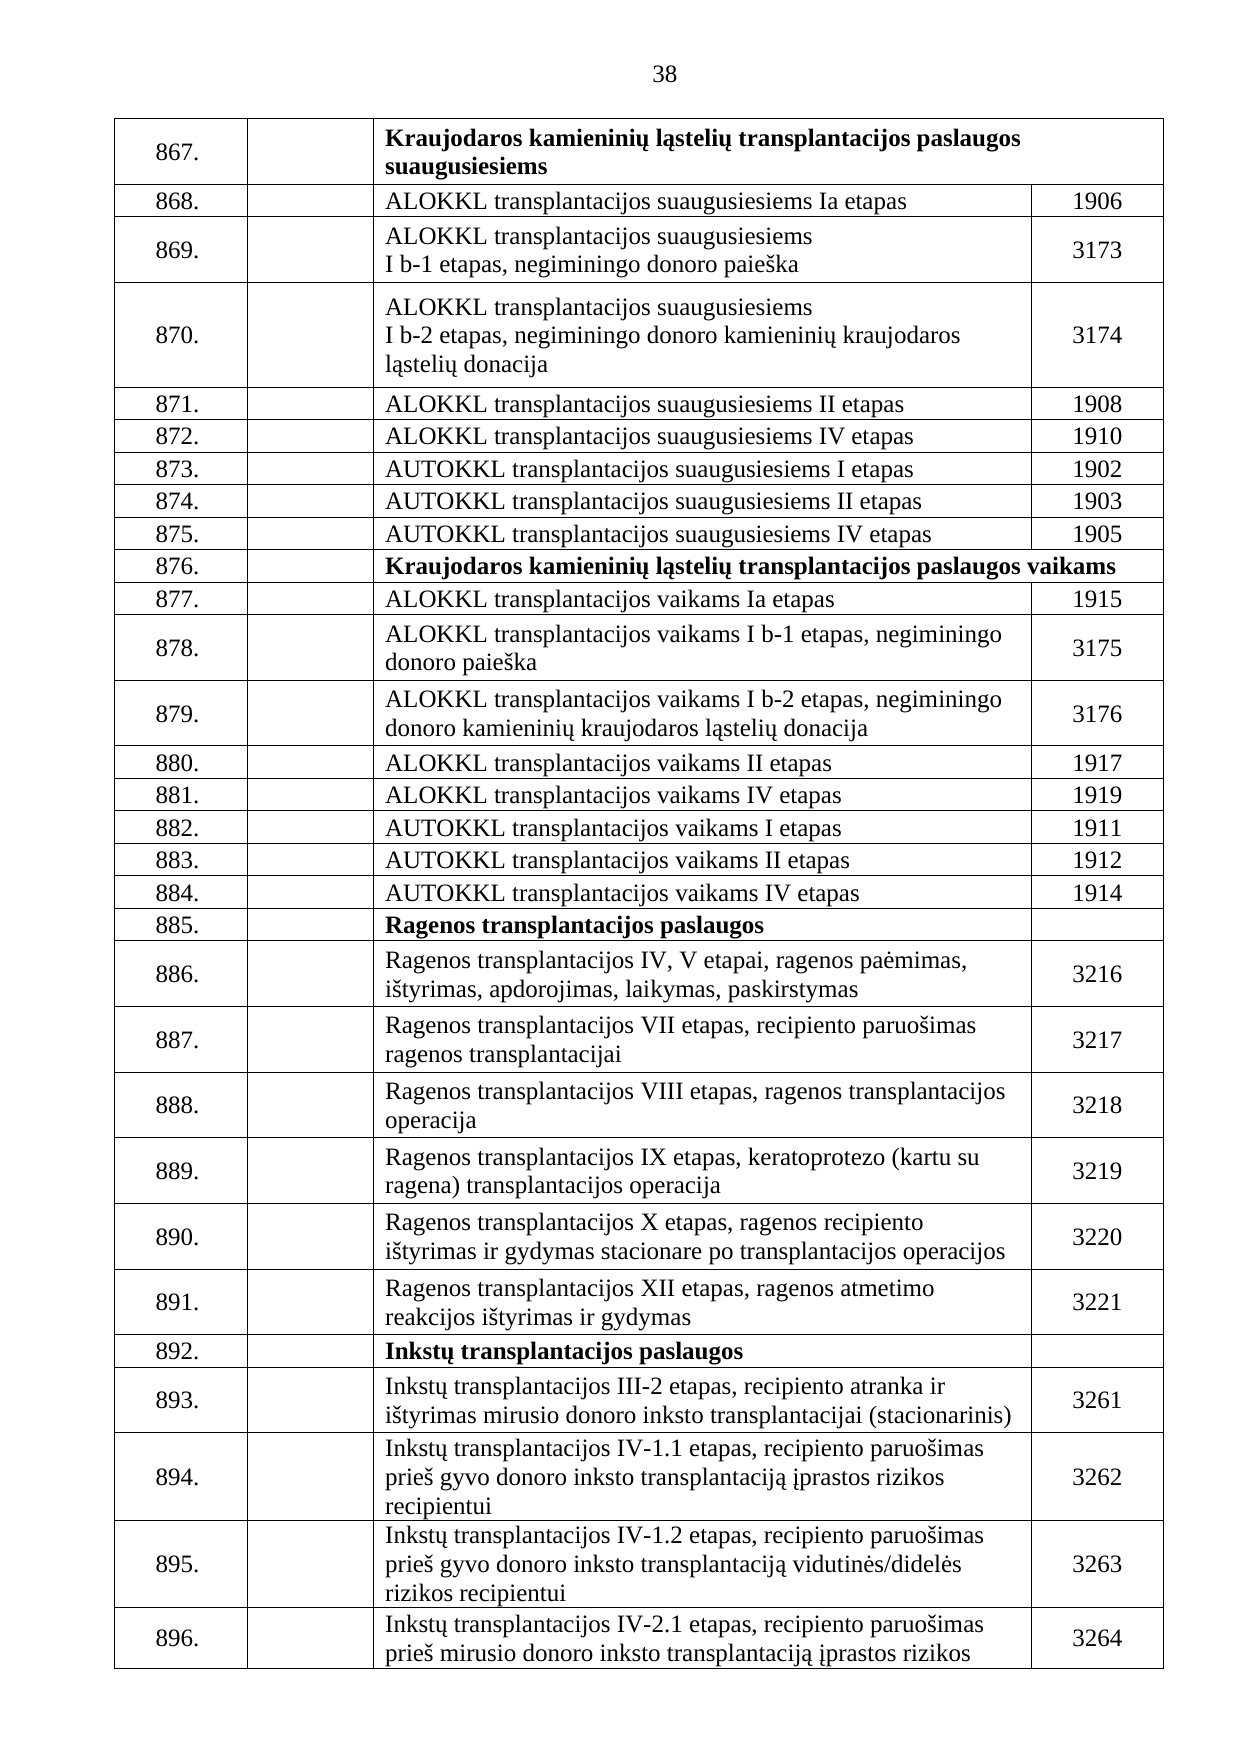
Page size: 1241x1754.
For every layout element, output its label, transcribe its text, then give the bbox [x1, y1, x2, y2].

table_cell [248, 746, 373, 778]
table_cell [248, 1521, 373, 1607]
table_cell ALOKKL transplantacijos suaugusiesiems I b-2 etapas, negiminingo donoro kamieninių kraujodaros ląstelių donacija [374, 283, 1031, 387]
table_cell 880. [115, 746, 247, 778]
table_cell 894. [115, 1433, 247, 1519]
table_cell 871. [115, 388, 247, 419]
table_cell 872. [115, 420, 247, 452]
table_cell ALOKKL transplantacijos vaikams II etapas [374, 746, 1031, 778]
table_cell Ragenos transplantacijos XII etapas, ragenos atmetimo reakcijos ištyrimas ir gydymas [374, 1270, 1031, 1334]
table_cell [248, 1007, 373, 1072]
table_cell Ragenos transplantacijos X etapas, ragenos recipiento ištyrimas ir gydymas stacionare po transplantacijos operacijos [374, 1204, 1031, 1268]
table_cell [248, 1335, 373, 1367]
table_cell 3263 [1032, 1521, 1163, 1607]
table_cell 1910 [1032, 420, 1163, 452]
table_cell ALOKKL transplantacijos vaikams IV etapas [374, 779, 1031, 810]
table_cell [248, 185, 373, 216]
table_cell 884. [115, 876, 247, 908]
table_cell 1919 [1032, 779, 1163, 810]
table_cell [248, 1608, 373, 1667]
table_cell [248, 283, 373, 387]
table_cell 882. [115, 811, 247, 843]
table_cell 892. [115, 1335, 247, 1367]
table_cell [248, 1433, 373, 1519]
table_cell [248, 941, 373, 1006]
table_cell 3175 [1032, 615, 1163, 680]
table_cell [248, 1204, 373, 1268]
table_cell Inkstų transplantacijos IV-1.2 etapas, recipiento paruošimas prieš gyvo donoro inksto transplantaciją vidutinės/didelės rizikos recipientui [374, 1521, 1031, 1607]
table_cell ALOKKL transplantacijos suaugusiesiems IV etapas [374, 420, 1031, 452]
table_cell [248, 909, 373, 940]
table_cell 1908 [1032, 388, 1163, 419]
table_cell [248, 485, 373, 517]
table_cell 1915 [1032, 583, 1163, 614]
table_cell [248, 615, 373, 680]
table_cell 867. [115, 119, 247, 184]
table_cell [1032, 1335, 1163, 1367]
table_cell 879. [115, 681, 247, 745]
table_cell Kraujodaros kamieninių ląstelių transplantacijos paslaugos vaikams [374, 550, 1163, 582]
table_cell ALOKKL transplantacijos suaugusiesiems Ia etapas [374, 185, 1031, 216]
table_cell Ragenos transplantacijos IX etapas, keratoprotezo (kartu su ragena) transplantacijos operacija [374, 1138, 1031, 1203]
table_cell [248, 119, 373, 184]
table_cell Ragenos transplantacijos VIII etapas, ragenos transplantacijos operacija [374, 1073, 1031, 1137]
table_cell AUTOKKL transplantacijos suaugusiesiems I etapas [374, 453, 1031, 484]
table_cell 3217 [1032, 1007, 1163, 1072]
table_cell ALOKKL transplantacijos vaikams Ia etapas [374, 583, 1031, 614]
table_cell [248, 217, 373, 282]
table_cell 1912 [1032, 844, 1163, 875]
table_cell 873. [115, 453, 247, 484]
table_cell 891. [115, 1270, 247, 1334]
table_cell 886. [115, 941, 247, 1006]
table_cell Inkstų transplantacijos III-2 etapas, recipiento atranka ir ištyrimas mirusio donoro inksto transplantacijai (stacionarinis) [374, 1368, 1031, 1432]
table_cell 896. [115, 1608, 247, 1667]
table_cell [248, 420, 373, 452]
table_cell 3264 [1032, 1608, 1163, 1667]
table_cell [248, 1270, 373, 1334]
table_cell 883. [115, 844, 247, 875]
table_cell 889. [115, 1138, 247, 1203]
table_cell 3176 [1032, 681, 1163, 745]
table_cell 893. [115, 1368, 247, 1432]
table_cell [248, 844, 373, 875]
table_cell Kraujodaros kamieninių ląstelių transplantacijos paslaugos suaugusiesiems [374, 119, 1163, 184]
table_cell 885. [115, 909, 247, 940]
table_cell 1902 [1032, 453, 1163, 484]
table_cell Ragenos transplantacijos paslaugos [374, 909, 1031, 940]
table_cell 3173 [1032, 217, 1163, 282]
table_cell ALOKKL transplantacijos suaugusiesiems I b-1 etapas, negiminingo donoro paieška [374, 217, 1031, 282]
table_cell 881. [115, 779, 247, 810]
table_cell [248, 388, 373, 419]
table_cell 878. [115, 615, 247, 680]
table_cell 875. [115, 518, 247, 549]
table_cell 870. [115, 283, 247, 387]
table_cell 3221 [1032, 1270, 1163, 1334]
table_cell Inkstų transplantacijos paslaugos [374, 1335, 1031, 1367]
table_cell 3218 [1032, 1073, 1163, 1137]
table_cell [248, 453, 373, 484]
table_cell ALOKKL transplantacijos vaikams I b-2 etapas, negiminingo donoro kamieninių kraujodaros ląstelių donacija [374, 681, 1031, 745]
table_cell 1906 [1032, 185, 1163, 216]
table_cell 874. [115, 485, 247, 517]
table_cell Ragenos transplantacijos VII etapas, recipiento paruošimas ragenos transplantacijai [374, 1007, 1031, 1072]
table_cell AUTOKKL transplantacijos suaugusiesiems II etapas [374, 485, 1031, 517]
table_cell [248, 1368, 373, 1432]
table_cell 1911 [1032, 811, 1163, 843]
table_cell [248, 811, 373, 843]
table_cell AUTOKKL transplantacijos vaikams II etapas [374, 844, 1031, 875]
table_cell Inkstų transplantacijos IV-1.1 etapas, recipiento paruošimas prieš gyvo donoro inksto transplantaciją įprastos rizikos recipientui [374, 1433, 1031, 1519]
table_cell [248, 1073, 373, 1137]
table_cell 3220 [1032, 1204, 1163, 1268]
table_cell 877. [115, 583, 247, 614]
table_cell [248, 583, 373, 614]
table_cell ALOKKL transplantacijos suaugusiesiems II etapas [374, 388, 1031, 419]
table_cell 1917 [1032, 746, 1163, 778]
table_cell AUTOKKL transplantacijos vaikams IV etapas [374, 876, 1031, 908]
table_cell 1905 [1032, 518, 1163, 549]
table_cell Inkstų transplantacijos IV-2.1 etapas, recipiento paruošimas prieš mirusio donoro inksto transplantaciją įprastos rizikos [374, 1608, 1031, 1667]
table_cell 3219 [1032, 1138, 1163, 1203]
table_cell 876. [115, 550, 247, 582]
table_cell [248, 1138, 373, 1203]
table_cell 895. [115, 1521, 247, 1607]
table_cell AUTOKKL transplantacijos suaugusiesiems IV etapas [374, 518, 1031, 549]
table_cell 888. [115, 1073, 247, 1137]
table_cell [1032, 909, 1163, 940]
table_cell 890. [115, 1204, 247, 1268]
table_cell 887. [115, 1007, 247, 1072]
table_cell 868. [115, 185, 247, 216]
table_cell 1903 [1032, 485, 1163, 517]
table_cell Ragenos transplantacijos IV, V etapai, ragenos paėmimas, ištyrimas, apdorojimas, laikymas, paskirstymas [374, 941, 1031, 1006]
table_cell [248, 681, 373, 745]
table_cell 869. [115, 217, 247, 282]
table_cell [248, 876, 373, 908]
table_cell AUTOKKL transplantacijos vaikams I etapas [374, 811, 1031, 843]
table_cell 1914 [1032, 876, 1163, 908]
table_cell 3262 [1032, 1433, 1163, 1519]
table_cell 3216 [1032, 941, 1163, 1006]
table_cell 3261 [1032, 1368, 1163, 1432]
table_cell [248, 550, 373, 582]
table_cell ALOKKL transplantacijos vaikams I b-1 etapas, negiminingo donoro paieška [374, 615, 1031, 680]
table_cell 3174 [1032, 283, 1163, 387]
table_cell [248, 779, 373, 810]
table_cell [248, 518, 373, 549]
